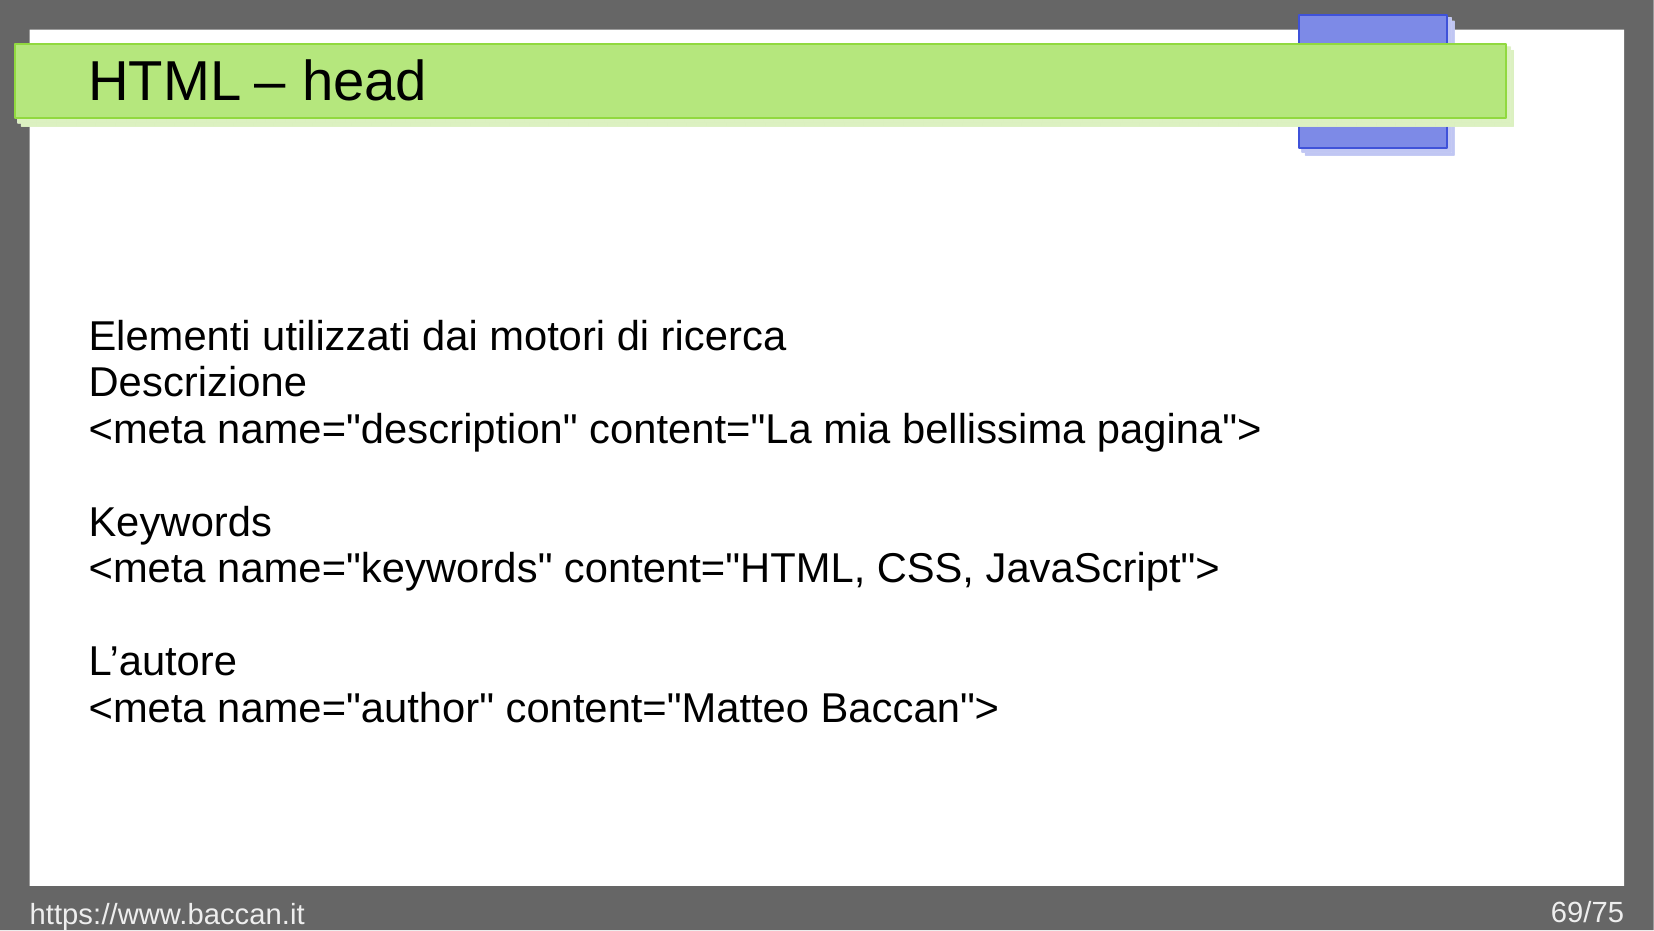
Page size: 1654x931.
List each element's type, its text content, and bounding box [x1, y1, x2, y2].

text_box Elementi utilizzati dai motori di ricerca Descrizione <meta name="description" content="La mia bellissima pagina"> Keywords <meta name="keywords" content="HTML, CSS, JavaScript"> L’autore <meta name="author" content="Matteo Baccan"> [88, 157, 1565, 886]
title HTML – head [88, 44, 1506, 119]
